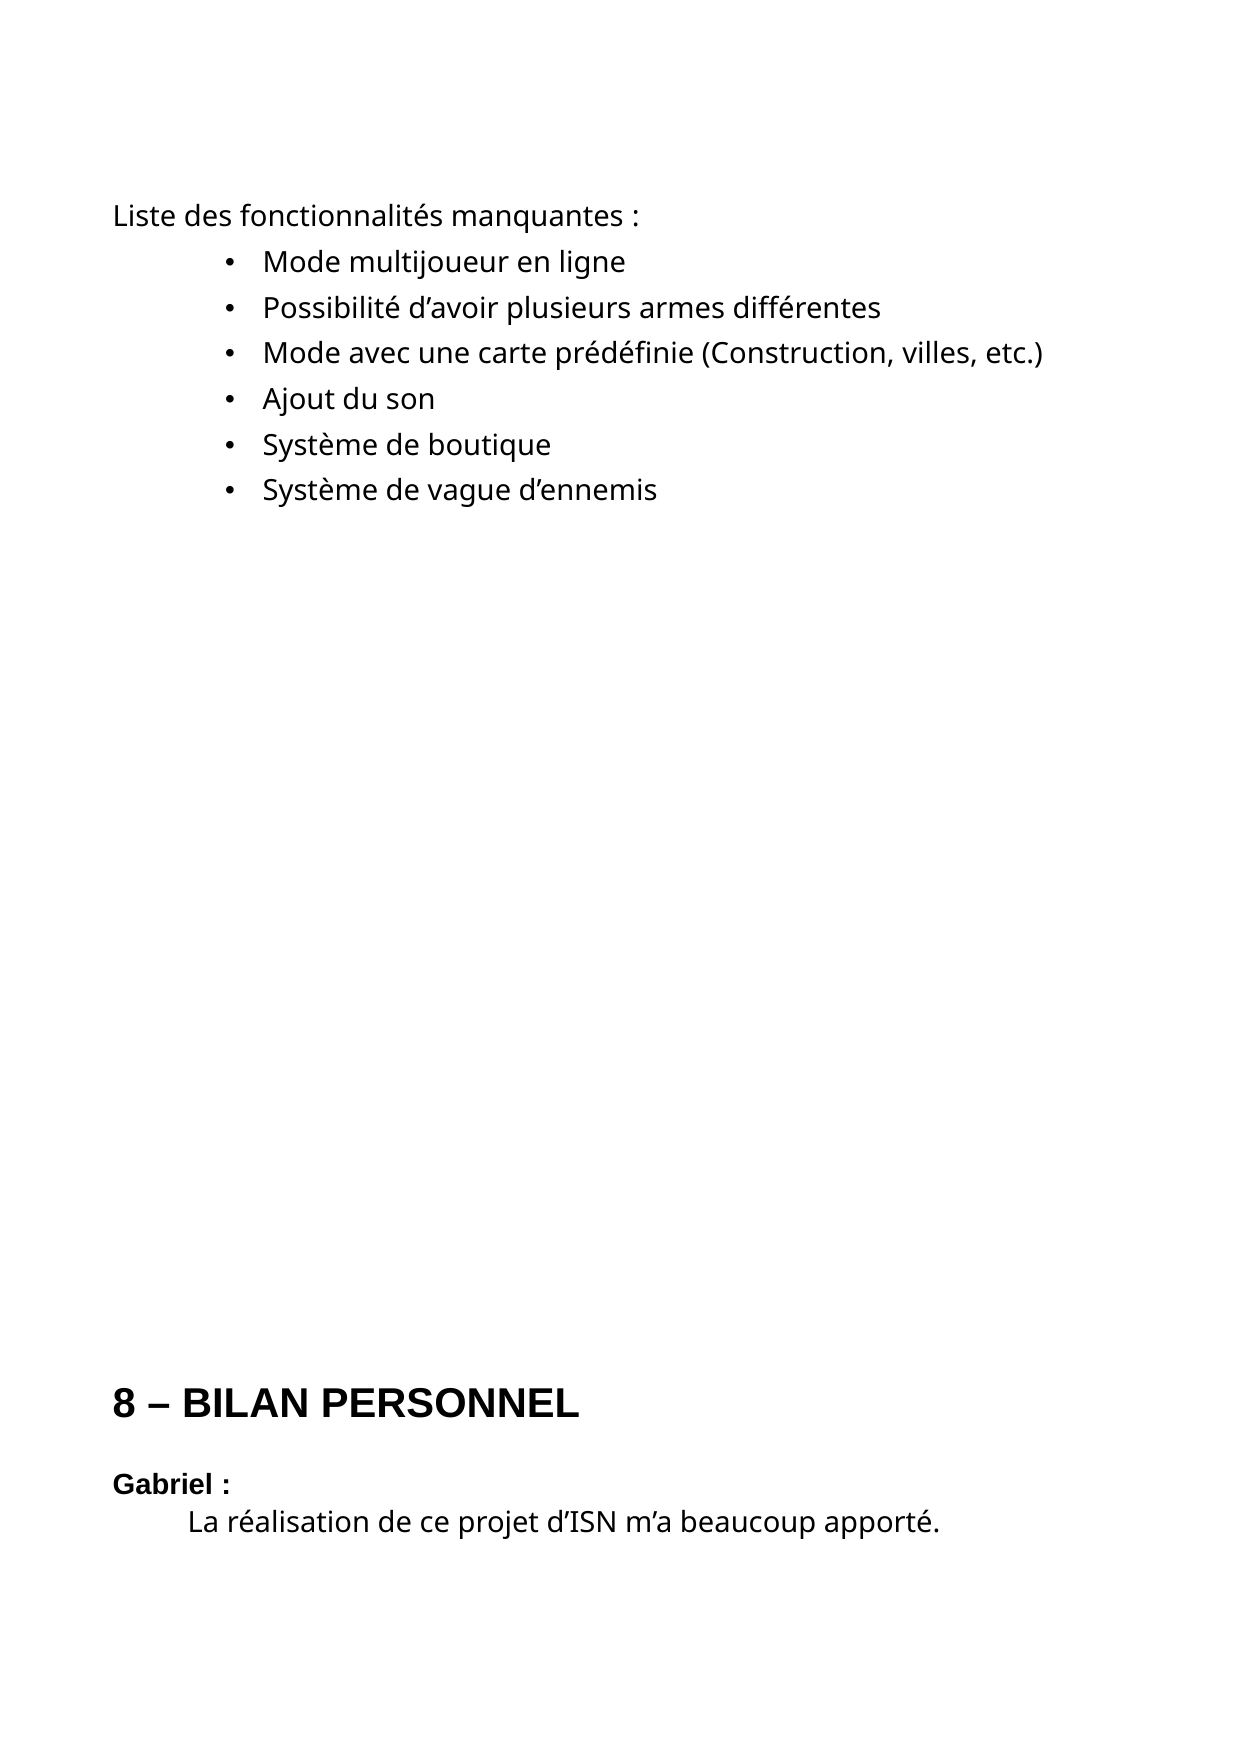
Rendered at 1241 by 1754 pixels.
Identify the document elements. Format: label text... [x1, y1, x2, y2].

list Système de boutique [225, 424, 1128, 463]
text La réalisation de ce projet d’ISN m’a beaucoup apporté. [112, 1501, 1128, 1541]
list Ajout du son [225, 378, 1128, 418]
list Mode avec une carte prédéfinie (Construction, villes, etc.) [225, 332, 1128, 372]
list Mode multijoueur en ligne [225, 241, 1128, 281]
text Gabriel : [112, 1467, 1128, 1501]
list Possibilité d’avoir plusieurs armes différentes [225, 287, 1128, 327]
text Liste des fonctionnalités manquantes : [112, 196, 1187, 235]
list Système de vague d’ennemis [225, 469, 1128, 509]
text 8 – BILAN PERSONNEL [53, 1379, 1187, 1427]
